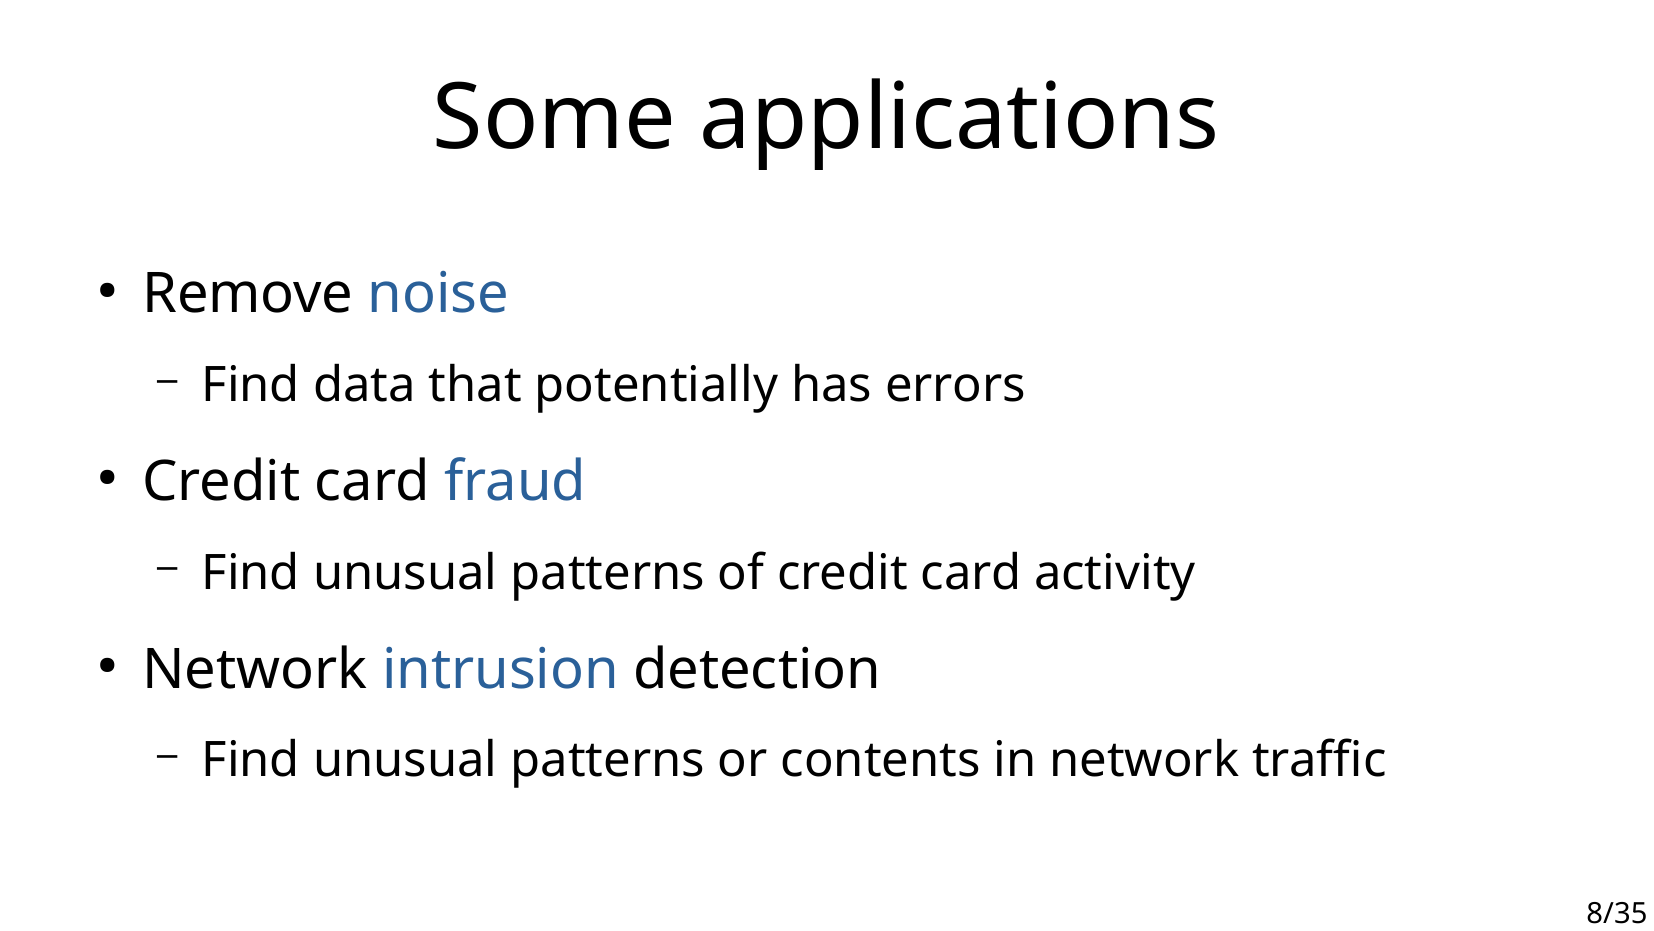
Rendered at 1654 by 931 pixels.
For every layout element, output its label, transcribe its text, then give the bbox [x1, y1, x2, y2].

title Some applications [82, 1, 1571, 226]
list Remove noise Find data that potentially has errors Credit card fraud Find unusual patterns of credit card activity Network intrusion detection Find unusual patterns or contents in network traffic [82, 253, 1571, 793]
